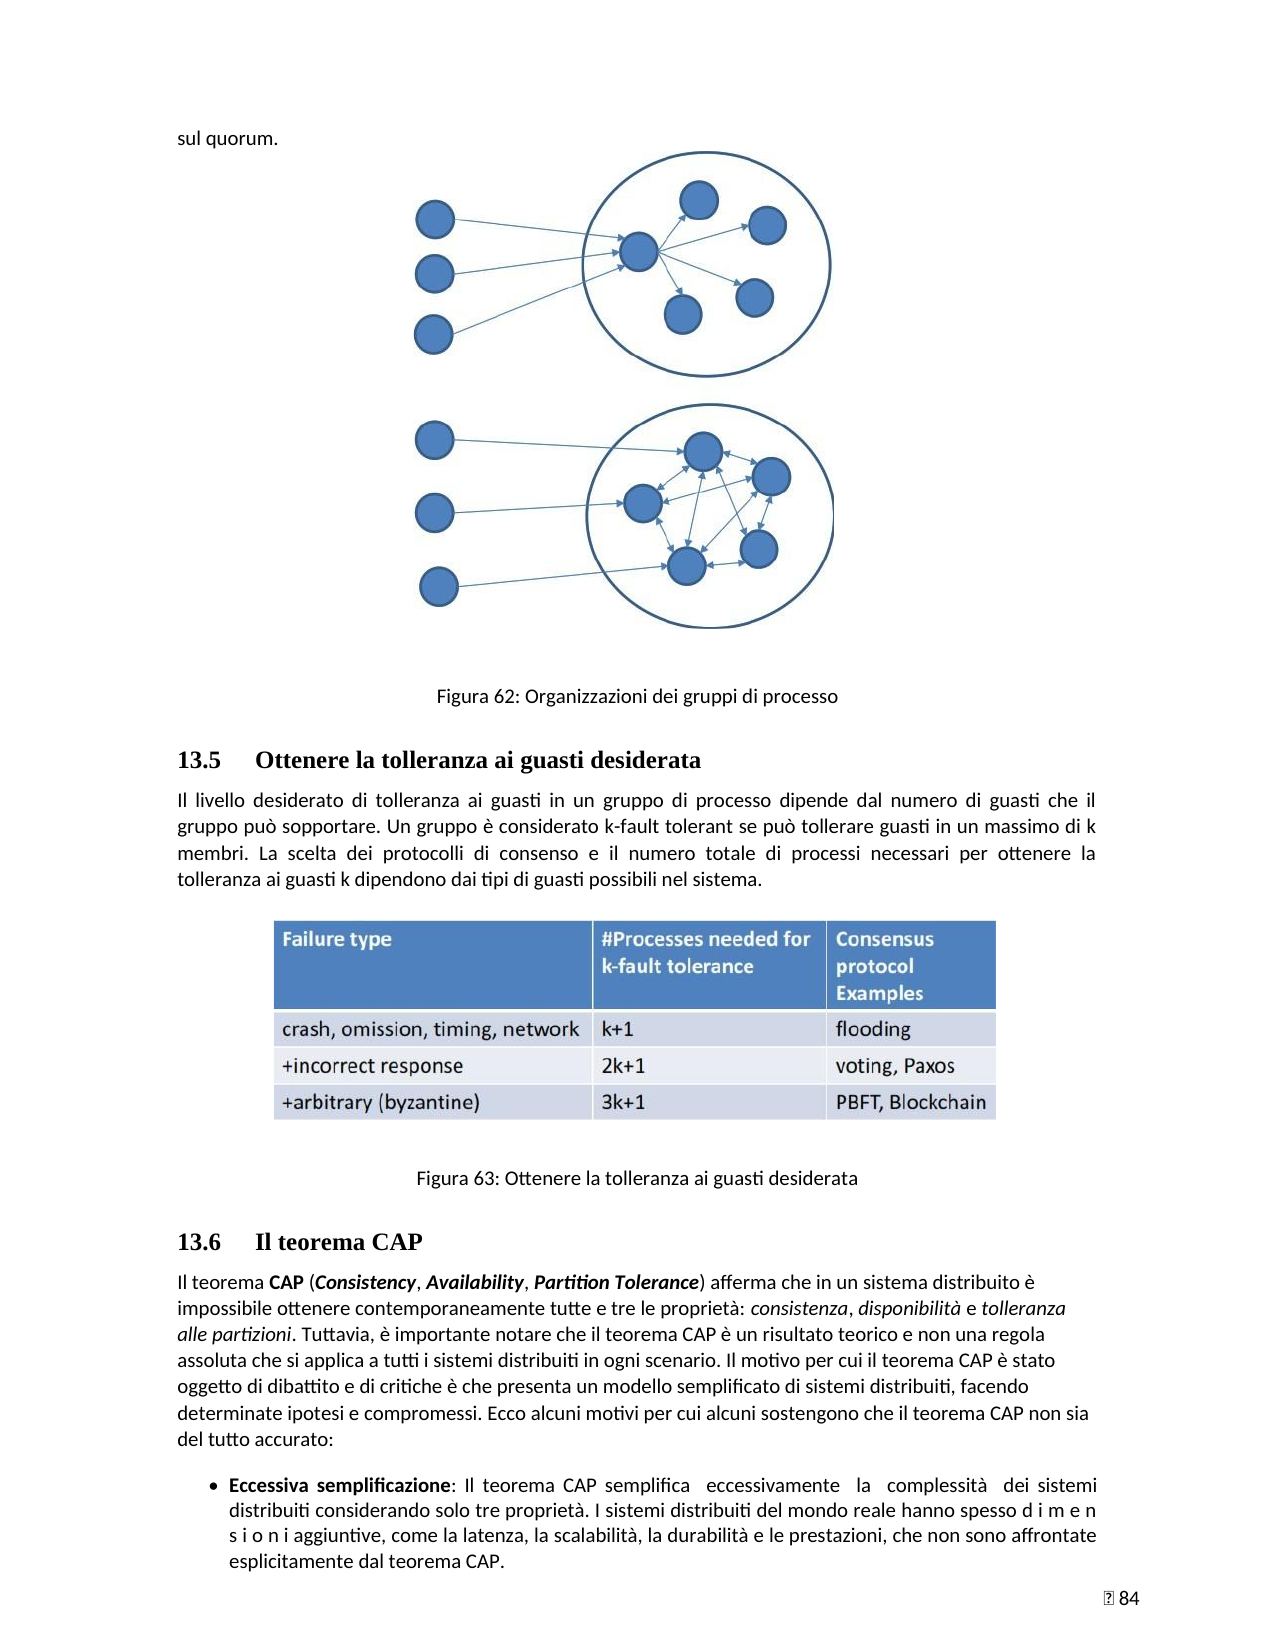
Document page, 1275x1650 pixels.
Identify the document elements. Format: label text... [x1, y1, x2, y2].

text Il livello desiderato di tolleranza ai guasti in un gruppo di processo dipende dal numero di guasti che il gruppo può sopportare. Un gruppo è considerato k-fault tolerant se può tollerare guasti in un massimo di k membri. La scelta dei protocolli di consenso e il numero totale di processi necessari per ottenere la tolleranza ai guasti k dipendono dai tipi di guasti possibili nel sistema. [177, 787, 1098, 891]
list Eccessiva semplificazione: Il teorema CAP semplifica eccessivamente la complessità dei sistemi distribuiti considerando solo tre proprietà. I sistemi distribuiti del mondo reale hanno spesso d i m e n s i o n i aggiuntive, come la latenza, la scalabilità, la durabilità e le prestazioni, che non sono affrontate esplicitamente dal teorema CAP. [208, 1472, 1099, 1573]
text Figura 63: Ottenere la tolleranza ai guasti desiderata [136, 1165, 1139, 1191]
text sul quorum. [177, 125, 1099, 150]
subtitle Ottenere la tolleranza ai guasti desiderata [177, 745, 1139, 774]
subtitle Il teorema CAP [177, 1227, 1139, 1256]
text Il teorema CAP (Consistency, Availability, Partition Tolerance) afferma che in un sistema distribuito è impossibile ottenere contemporaneamente tutte e tre le proprietà: consistenza, disponibilità e tolleranza alle partizioni. Tuttavia, è importante notare che il teorema CAP è un risultato teorico e non una regola assoluta che si applica a tutti i sistemi distribuiti in ogni scenario. Il motivo per cui il teorema CAP è stato oggetto di dibattito e di critiche è che presenta un modello semplificato di sistemi distribuiti, facendo determinate ipotesi e compromessi. Ecco alcuni motivi per cui alcuni sostengono che il teorema CAP non sia del tutto accurato: [177, 1269, 1098, 1451]
picture [413, 151, 834, 629]
picture [273, 920, 996, 1120]
text Figura 62: Organizzazioni dei gruppi di processo [136, 683, 1139, 709]
